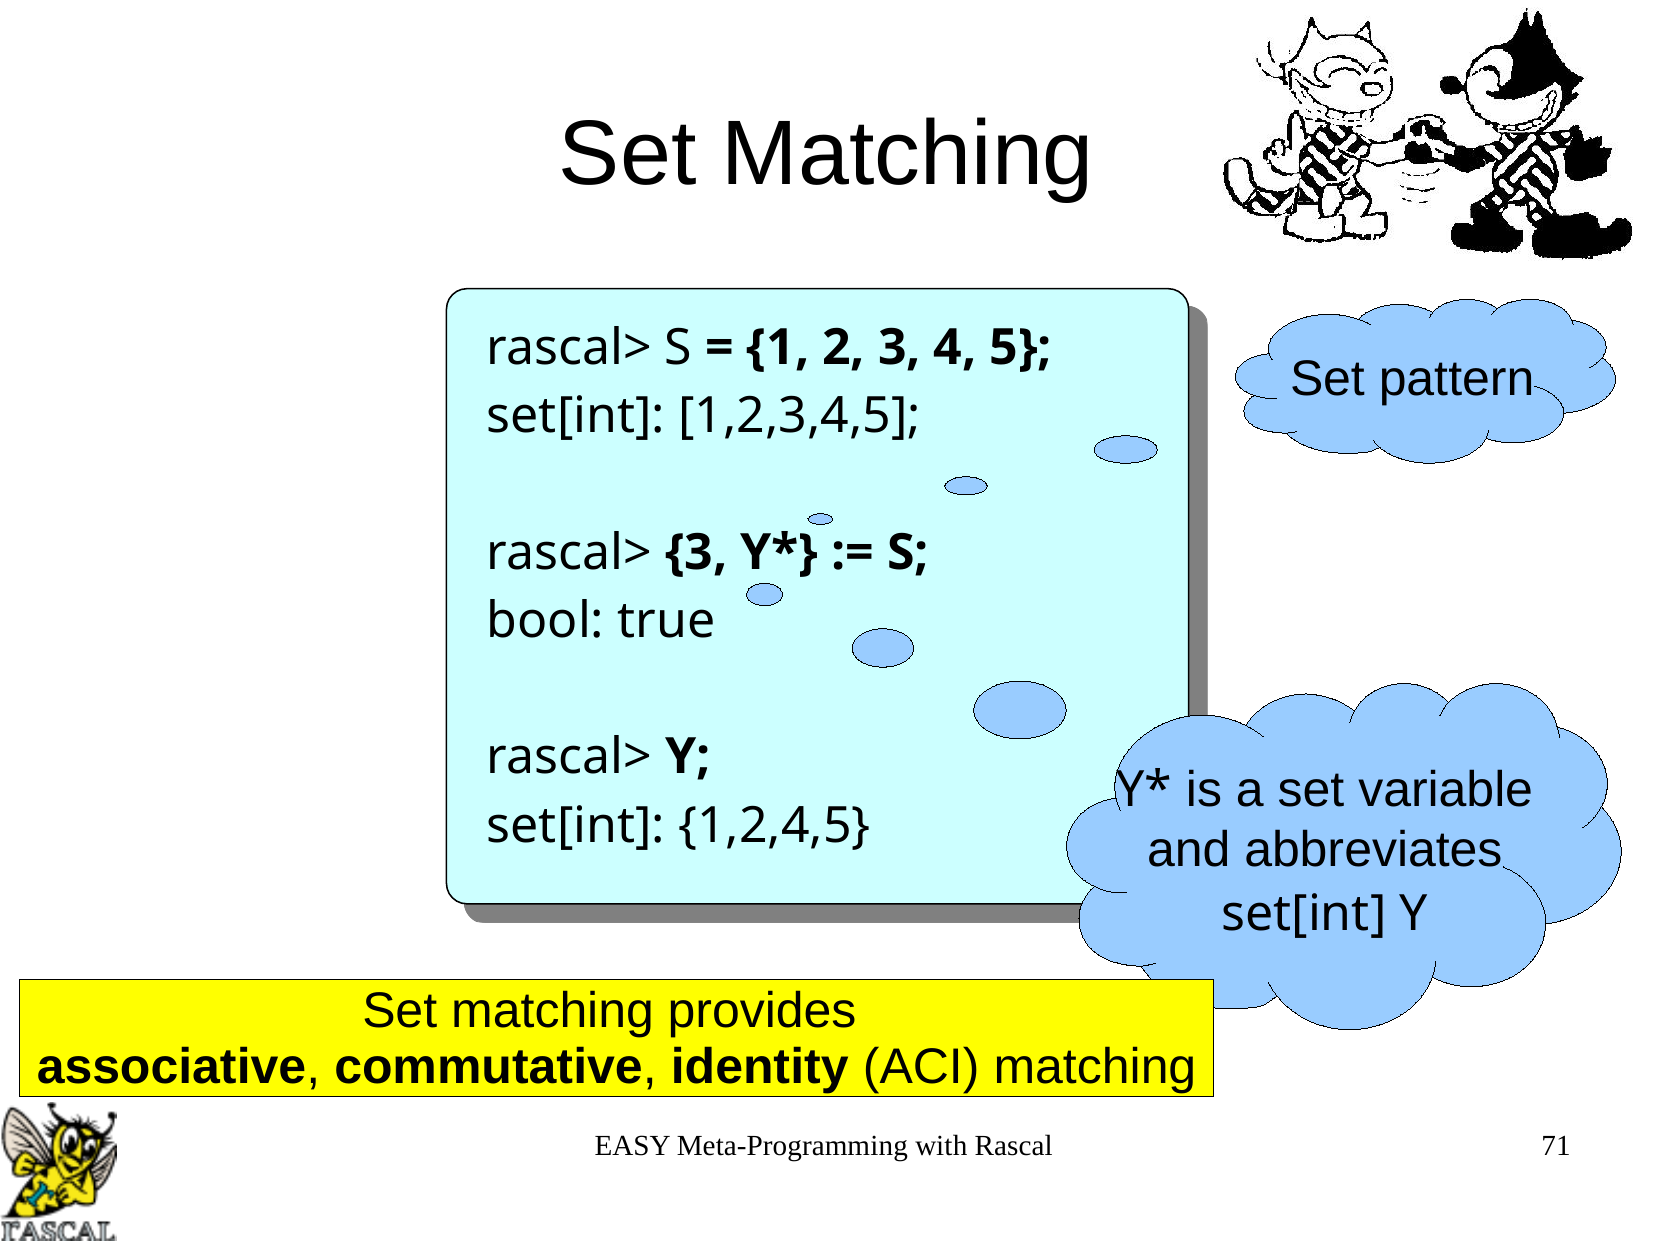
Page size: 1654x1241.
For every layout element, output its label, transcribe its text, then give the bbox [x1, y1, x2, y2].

text_box Set pattern [807, 513, 833, 525]
picture [1214, 7, 1642, 271]
text_box Y* is a set variable and abbreviates set[int] Y [852, 628, 914, 668]
title Set Matching [82, 56, 1214, 250]
text_box rascal> S = {1, 2, 3, 4, 5}; set[int]: [1,2,3,4,5]; rascal> {3, Y*} := S; bool: true rascal> Y; set[int]: {1,2,4,5} [472, 303, 1168, 979]
text_box Y* is a set variable and abbreviates set[int] Y [1066, 683, 1622, 1030]
text_box rascal> S = {1, 2, 3, 4, 5}; set[int]: [1,2,3,4,5]; rascal> {3, Y*} := S; bool: true rascal> Y; set[int]: {1,2,4,5} [472, 1097, 1168, 1211]
text_box Set pattern [1235, 299, 1616, 464]
text_box Set matching provides associative, commutative, identity (ACI) matching [19, 979, 1214, 1097]
text_box Set pattern [1094, 435, 1158, 464]
picture [0, 1102, 117, 1241]
text_box [446, 288, 1189, 904]
text_box Set pattern [944, 476, 988, 495]
text_box Y* is a set variable and abbreviates set[int] Y [973, 681, 1067, 739]
